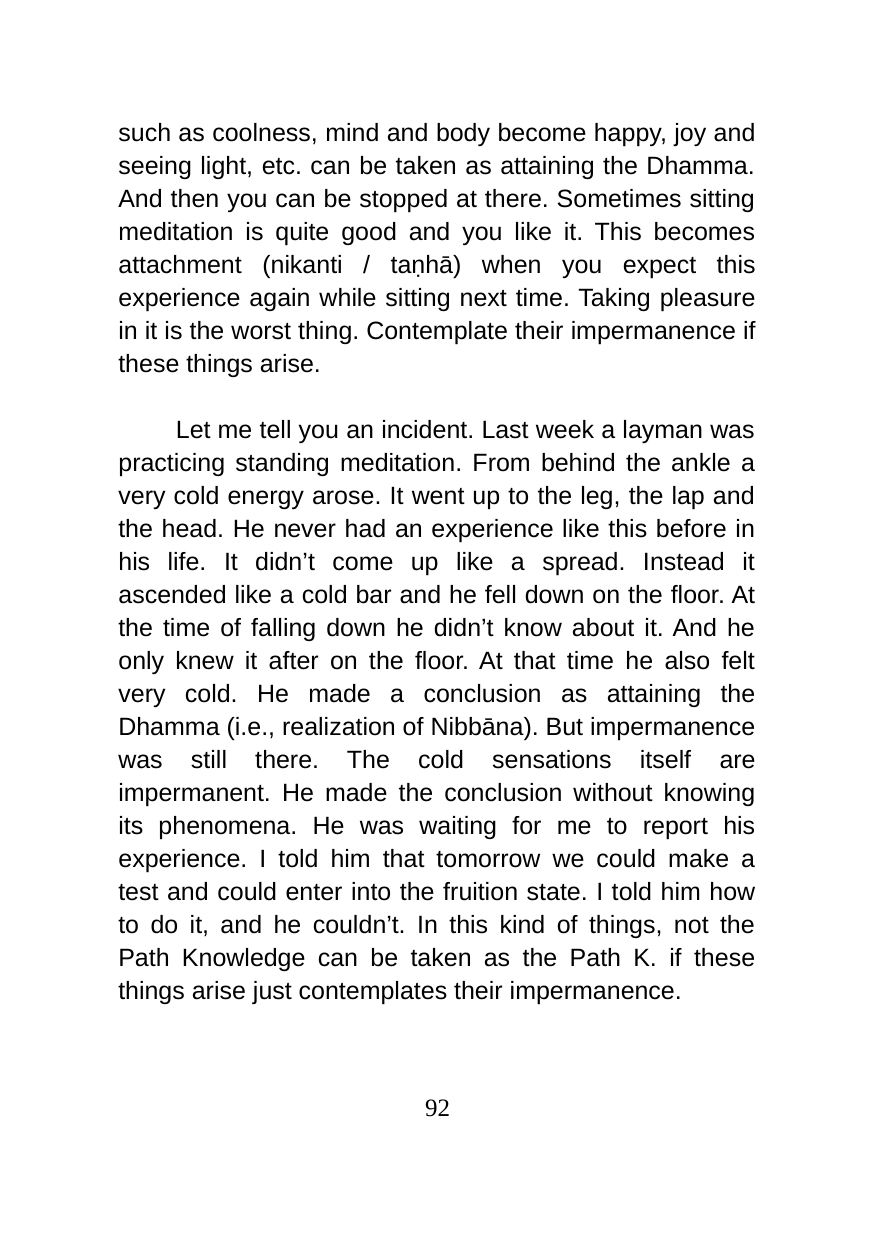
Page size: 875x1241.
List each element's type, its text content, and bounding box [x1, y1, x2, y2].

text Let me tell you an incident. Last week a layman was practicing standing meditation. From behind the ankle a very cold energy arose. It went up to the leg, the lap and the head. He never had an experience like this before in his life. It didn’t come up like a spread. Instead it ascended like a cold bar and he fell down on the floor. At the time of falling down he didn’t know about it. And he only knew it after on the floor. At that time he also felt very cold. He made a conclusion as attaining the Dhamma (i.e., realization of Nibbāna). But impermanence was still there. The cold sensations itself are impermanent. He made the conclusion without knowing its phenomena. He was waiting for me to report his experience. I told him that tomorrow we could make a test and could enter into the fruition state. I told him how to do it, and he couldn’t. In this kind of things, not the Path Knowledge can be taken as the Path K. if these things arise just contemplates their impermanence. [118, 415, 756, 1005]
text such as coolness, mind and body become happy, joy and seeing light, etc. can be taken as attaining the Dhamma. And then you can be stopped at there. Sometimes sitting meditation is quite good and you like it. This becomes attachment (nikanti / taṇhā) when you expect this experience again while sitting next time. Taking pleasure in it is the worst thing. Contemplate their impermanence if these things arise. [118, 118, 756, 378]
